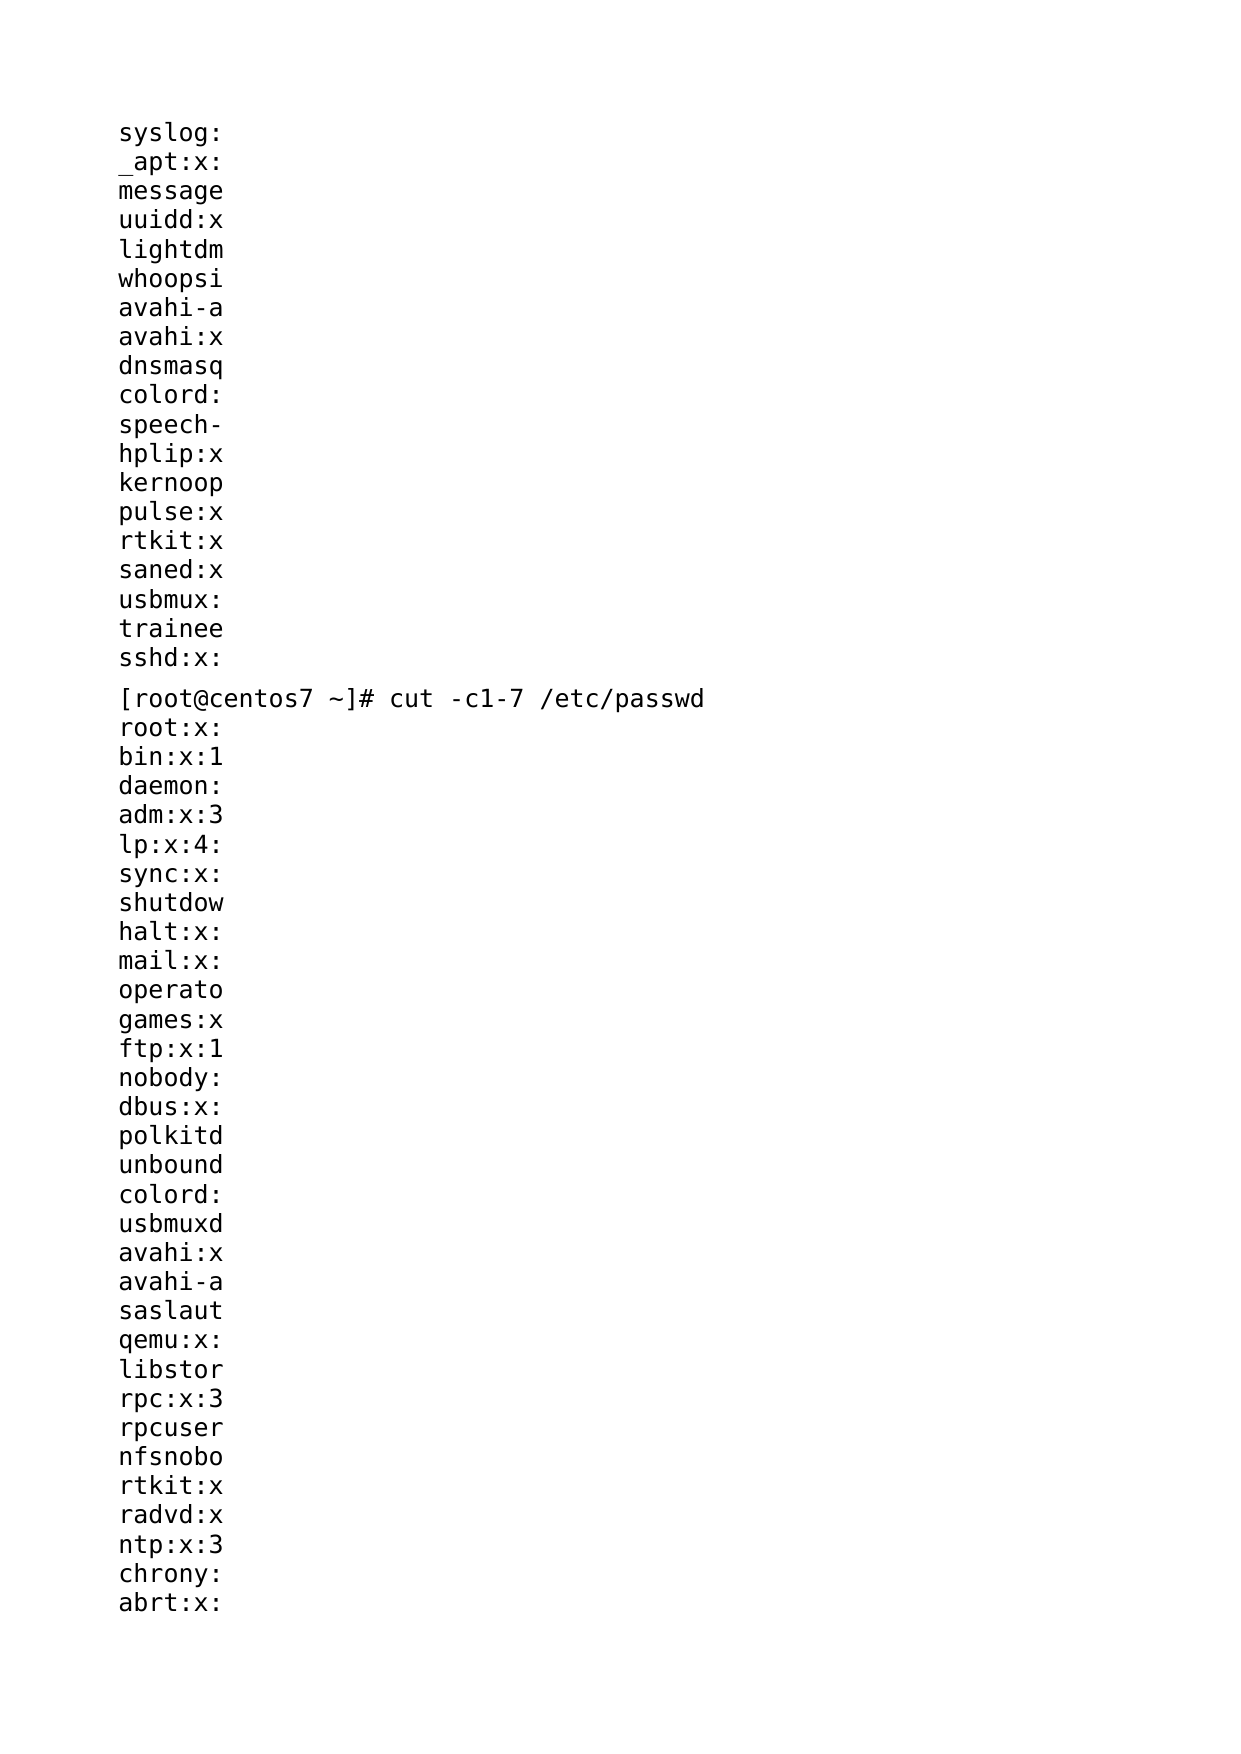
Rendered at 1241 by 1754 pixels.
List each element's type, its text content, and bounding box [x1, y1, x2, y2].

text [root@centos7 ~]# cut -c1-7 /etc/passwd root:x: bin:x:1 daemon: adm:x:3 lp:x:4: sync:x: shutdow halt:x: mail:x: operato games:x ftp:x:1 nobody: dbus:x: polkitd unbound colord: usbmuxd avahi:x avahi-a saslaut qemu:x: libstor rpc:x:3 rpcuser nfsnobo rtkit:x radvd:x ntp:x:3 chrony: abrt:x: [118, 684, 1122, 1617]
text syslog: _apt:x: message uuidd:x lightdm whoopsi avahi-a avahi:x dnsmasq colord: speech- hplip:x kernoop pulse:x rtkit:x saned:x usbmux: trainee sshd:x: [118, 118, 1122, 672]
